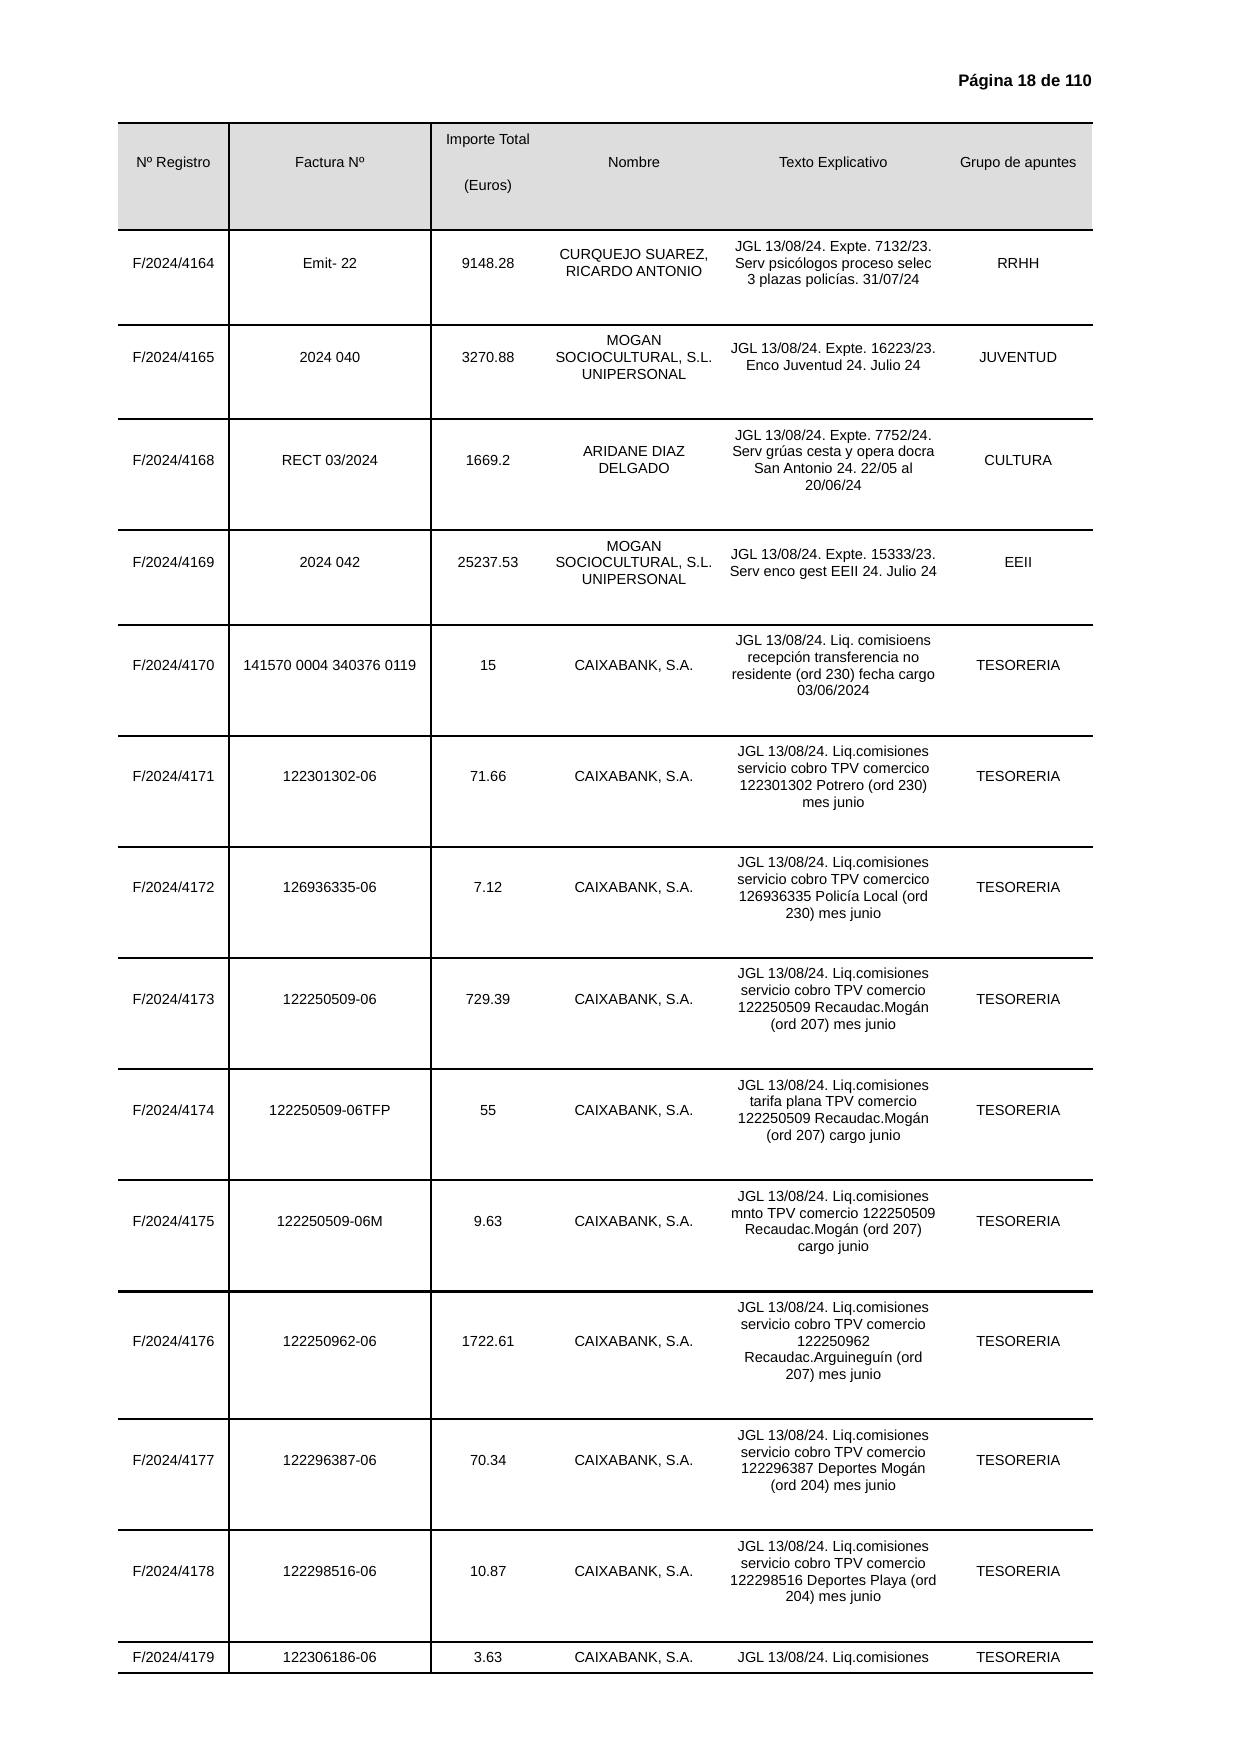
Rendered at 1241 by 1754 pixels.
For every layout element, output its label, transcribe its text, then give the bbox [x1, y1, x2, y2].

table_cell 122301302-06 [230, 737, 430, 846]
table_cell TESORERIA [944, 959, 1092, 1068]
table_cell TESORERIA [944, 1531, 1092, 1641]
table_cell JGL 13/08/24. Expte. 15333/23. Serv enco gest EEII 24. Julio 24 [723, 531, 944, 623]
table_cell F/2024/4170 [118, 626, 228, 734]
table_cell 55 [432, 1070, 545, 1179]
table_cell 1722,61 [432, 1293, 545, 1418]
table_header Nombre [545, 124, 723, 229]
table_cell 141570 0004 340376 0119 [230, 626, 430, 734]
table_cell 25237,53 [432, 531, 545, 623]
table_cell CAIXABANK, S.A. [545, 1070, 723, 1179]
table_cell JGL 13/08/24. Liq.comisiones servicio cobro TPV comercio 122298516 Deportes Playa (ord 204) mes junio [723, 1531, 944, 1641]
table_cell CURQUEJO SUAREZ, RICARDO ANTONIO [545, 231, 723, 323]
table_cell JGL 13/08/24. Liq.comisiones mnto TPV comercio 122250509 Recaudac.Mogán (ord 207) cargo junio [723, 1181, 944, 1290]
table_cell TESORERIA [944, 1070, 1092, 1179]
table_cell F/2024/4175 [118, 1181, 228, 1290]
table_cell CAIXABANK, S.A. [545, 1293, 723, 1418]
table_cell 122250962-06 [230, 1293, 430, 1418]
table_cell 122250509-06M [230, 1181, 430, 1290]
table_cell F/2024/4168 [118, 420, 228, 529]
table_cell F/2024/4164 [118, 231, 228, 323]
table_header Texto Explicativo [723, 124, 944, 229]
table_cell CAIXABANK, S.A. [545, 737, 723, 846]
table_cell CAIXABANK, S.A. [545, 1643, 723, 1672]
table_cell CAIXABANK, S.A. [545, 1420, 723, 1529]
table_cell MOGAN SOCIOCULTURAL, S.L. UNIPERSONAL [545, 326, 723, 418]
table_cell TESORERIA [944, 1293, 1092, 1418]
table_cell 9148,28 [432, 231, 545, 323]
table_cell MOGAN SOCIOCULTURAL, S.L. UNIPERSONAL [545, 531, 723, 623]
table_cell CAIXABANK, S.A. [545, 959, 723, 1068]
table_cell 70,34 [432, 1420, 545, 1529]
table_cell JGL 13/08/24. Liq.comisiones [723, 1643, 944, 1672]
table_cell F/2024/4173 [118, 959, 228, 1068]
table_cell JGL 13/08/24. Liq.comisiones servicio cobro TPV comercio 122250962 Recaudac.Arguineguín (ord 207) mes junio [723, 1293, 944, 1418]
table_cell 122296387-06 [230, 1420, 430, 1529]
table_cell 2024 042 [230, 531, 430, 623]
table_cell CAIXABANK, S.A. [545, 1531, 723, 1641]
table_cell 122306186-06 [230, 1643, 430, 1672]
table_cell F/2024/4178 [118, 1531, 228, 1641]
table_cell Emit- 22 [230, 231, 430, 323]
table_cell JGL 13/08/24. Liq.comisiones servicio cobro TPV comercico 126936335 Policía Local (ord 230) mes junio [723, 848, 944, 957]
table_cell 9,63 [432, 1181, 545, 1290]
table_cell JGL 13/08/24. Liq.comisiones servicio cobro TPV comercio 122250509 Recaudac.Mogán (ord 207) mes junio [723, 959, 944, 1068]
table_cell 15 [432, 626, 545, 734]
table_cell F/2024/4172 [118, 848, 228, 957]
table_cell F/2024/4176 [118, 1293, 228, 1418]
table_cell F/2024/4177 [118, 1420, 228, 1529]
table_cell TESORERIA [944, 626, 1092, 734]
table_cell JGL 13/08/24. Liq.comisiones tarifa plana TPV comercio 122250509 Recaudac.Mogán (ord 207) cargo junio [723, 1070, 944, 1179]
table_cell JGL 13/08/24. Expte. 7752/24. Serv grúas cesta y opera docra San Antonio 24. 22/05 al 20/06/24 [723, 420, 944, 529]
table_cell EEII [944, 531, 1092, 623]
table_cell F/2024/4179 [118, 1643, 228, 1672]
table_cell CAIXABANK, S.A. [545, 848, 723, 957]
table_cell 2024 040 [230, 326, 430, 418]
table_cell CAIXABANK, S.A. [545, 626, 723, 734]
table_cell 3270,88 [432, 326, 545, 418]
table_cell F/2024/4171 [118, 737, 228, 846]
table_header Grupo de apuntes [944, 124, 1092, 229]
table_cell 71,66 [432, 737, 545, 846]
table_cell JGL 13/08/24. Expte. 7132/23. Serv psicólogos proceso selec 3 plazas policías. 31/07/24 [723, 231, 944, 323]
table_cell RECT 03/2024 [230, 420, 430, 529]
table_cell ARIDANE DIAZ DELGADO [545, 420, 723, 529]
table_cell 7,12 [432, 848, 545, 957]
table_cell F/2024/4165 [118, 326, 228, 418]
table_header Factura Nº [230, 124, 430, 229]
table_cell 729,39 [432, 959, 545, 1068]
table_cell JGL 13/08/24. Expte. 16223/23. Enco Juventud 24. Julio 24 [723, 326, 944, 418]
table_cell 3,63 [432, 1643, 545, 1672]
table_cell TESORERIA [944, 1181, 1092, 1290]
table_cell TESORERIA [944, 848, 1092, 957]
table_cell TESORERIA [944, 1420, 1092, 1529]
table_cell TESORERIA [944, 1643, 1092, 1672]
table_cell JGL 13/08/24. Liq.comisiones servicio cobro TPV comercio 122296387 Deportes Mogán (ord 204) mes junio [723, 1420, 944, 1529]
table_cell JGL 13/08/24. Liq. comisioens recepción transferencia no residente (ord 230) fecha cargo 03/06/2024 [723, 626, 944, 734]
table_cell TESORERIA [944, 737, 1092, 846]
table_cell F/2024/4169 [118, 531, 228, 623]
table_cell JUVENTUD [944, 326, 1092, 418]
table_header Nº Registro [118, 124, 228, 229]
table_cell 122250509-06 [230, 959, 430, 1068]
table_header Importe Total (Euros) [432, 124, 545, 229]
table_cell F/2024/4174 [118, 1070, 228, 1179]
table_cell CAIXABANK, S.A. [545, 1181, 723, 1290]
table_cell 122298516-06 [230, 1531, 430, 1641]
table_cell 126936335-06 [230, 848, 430, 957]
table_cell CULTURA [944, 420, 1092, 529]
table_cell JGL 13/08/24. Liq.comisiones servicio cobro TPV comercico 122301302 Potrero (ord 230) mes junio [723, 737, 944, 846]
table_cell RRHH [944, 231, 1092, 323]
table_cell 10,87 [432, 1531, 545, 1641]
table_cell 122250509-06TFP [230, 1070, 430, 1179]
table_cell 1669,2 [432, 420, 545, 529]
